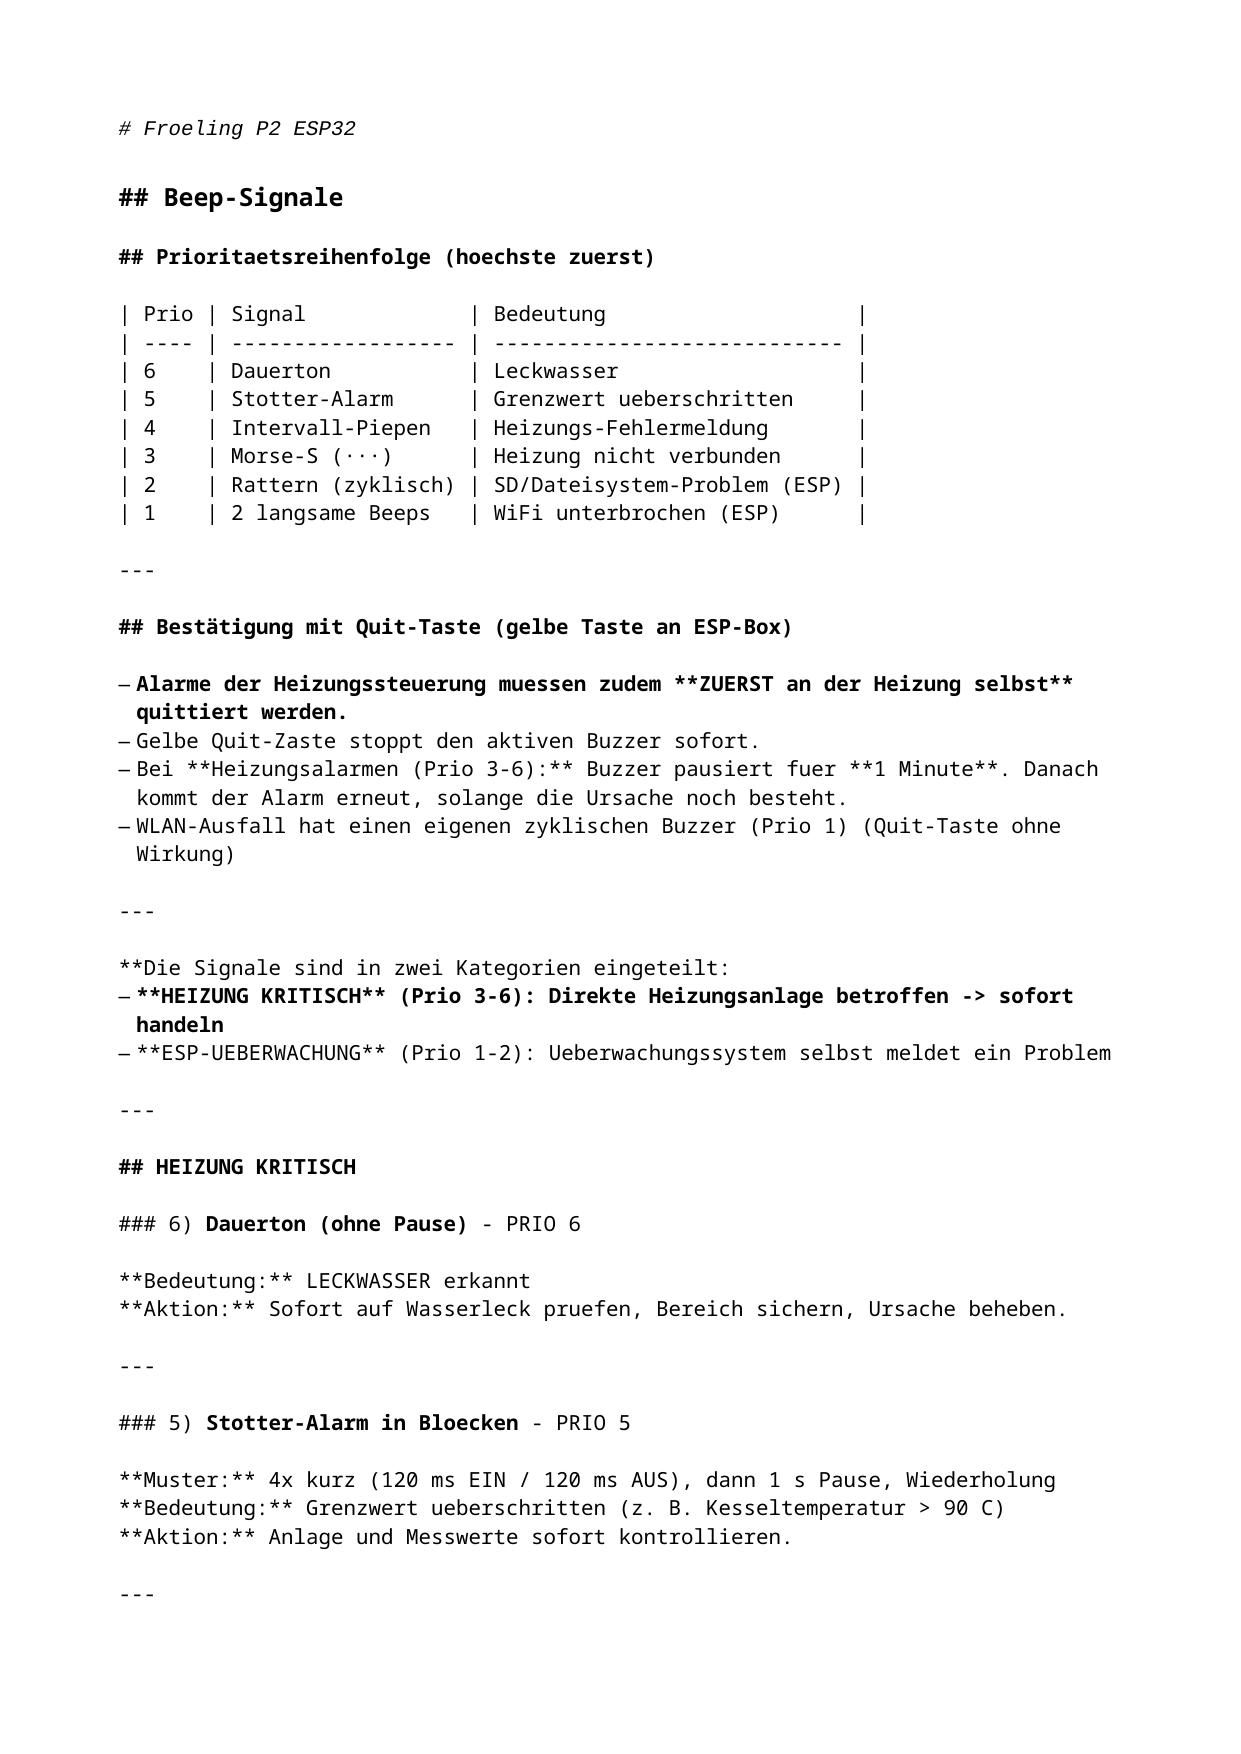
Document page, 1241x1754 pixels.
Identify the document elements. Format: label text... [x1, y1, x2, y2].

list **HEIZUNG KRITISCH** (Prio 3-6): Direkte Heizungsanlage betroffen -> sofort handeln [118, 982, 1122, 1038]
text **Aktion:** Sofort auf Wasserleck pruefen, Bereich sichern, Ursache beheben. [118, 1294, 1122, 1323]
text --- [118, 1579, 1122, 1607]
list Bei **Heizungsalarmen (Prio 3-6):** Buzzer pausiert fuer **1 Minute**. Danach kommt der Alarm erneut, solange die Ursache noch besteht. [118, 754, 1122, 811]
text ## Beep-Signale [118, 180, 1122, 214]
text ### 6) Dauerton (ohne Pause) - PRIO 6 [118, 1209, 1122, 1238]
text | 4 | Intervall-Piepen | Heizungs-Fehlermeldung | [118, 413, 1122, 441]
text ## Prioritaetsreihenfolge (hoechste zuerst) [118, 242, 1122, 271]
text | 1 | 2 langsame Beeps | WiFi unterbrochen (ESP) | [118, 498, 1122, 527]
text --- [118, 555, 1122, 583]
text **Aktion:** Anlage und Messwerte sofort kontrollieren. [118, 1522, 1122, 1550]
text | 2 | Rattern (zyklisch) | SD/Dateisystem-Problem (ESP) | [118, 470, 1122, 498]
text --- [118, 1095, 1122, 1124]
text | Prio | Signal | Bedeutung | [118, 299, 1122, 328]
text --- [118, 896, 1122, 925]
text | 5 | Stotter-Alarm | Grenzwert ueberschritten | [118, 384, 1122, 413]
text | 3 | Morse-S (···) | Heizung nicht verbunden | [118, 441, 1122, 470]
text ### 5) Stotter-Alarm in Bloecken - PRIO 5 [118, 1408, 1122, 1437]
list WLAN-Ausfall hat einen eigenen zyklischen Buzzer (Prio 1) (Quit-Taste ohne Wirkung) [118, 811, 1122, 868]
text **Muster:** 4x kurz (120 ms EIN / 120 ms AUS), dann 1 s Pause, Wiederholung [118, 1465, 1122, 1493]
list **ESP-UEBERWACHUNG** (Prio 1-2): Ueberwachungssystem selbst meldet ein Problem [118, 1038, 1122, 1067]
list Gelbe Quit-Zaste stoppt den aktiven Buzzer sofort. [118, 726, 1122, 754]
text ## HEIZUNG KRITISCH [118, 1152, 1122, 1181]
text --- [118, 1351, 1122, 1380]
text **Bedeutung:** Grenzwert ueberschritten (z. B. Kesseltemperatur > 90 C) [118, 1493, 1122, 1522]
text | 6 | Dauerton | Leckwasser | [118, 356, 1122, 384]
text **Die Signale sind in zwei Kategorien eingeteilt: [118, 953, 1122, 982]
list Alarme der Heizungssteuerung muessen zudem **ZUERST an der Heizung selbst** quittiert werden. [118, 669, 1122, 726]
text **Bedeutung:** LECKWASSER erkannt [118, 1266, 1122, 1294]
text | ---- | ------------------ | ---------------------------- | [118, 328, 1122, 356]
text ## Bestätigung mit Quit-Taste (gelbe Taste an ESP-Box) [118, 612, 1122, 640]
